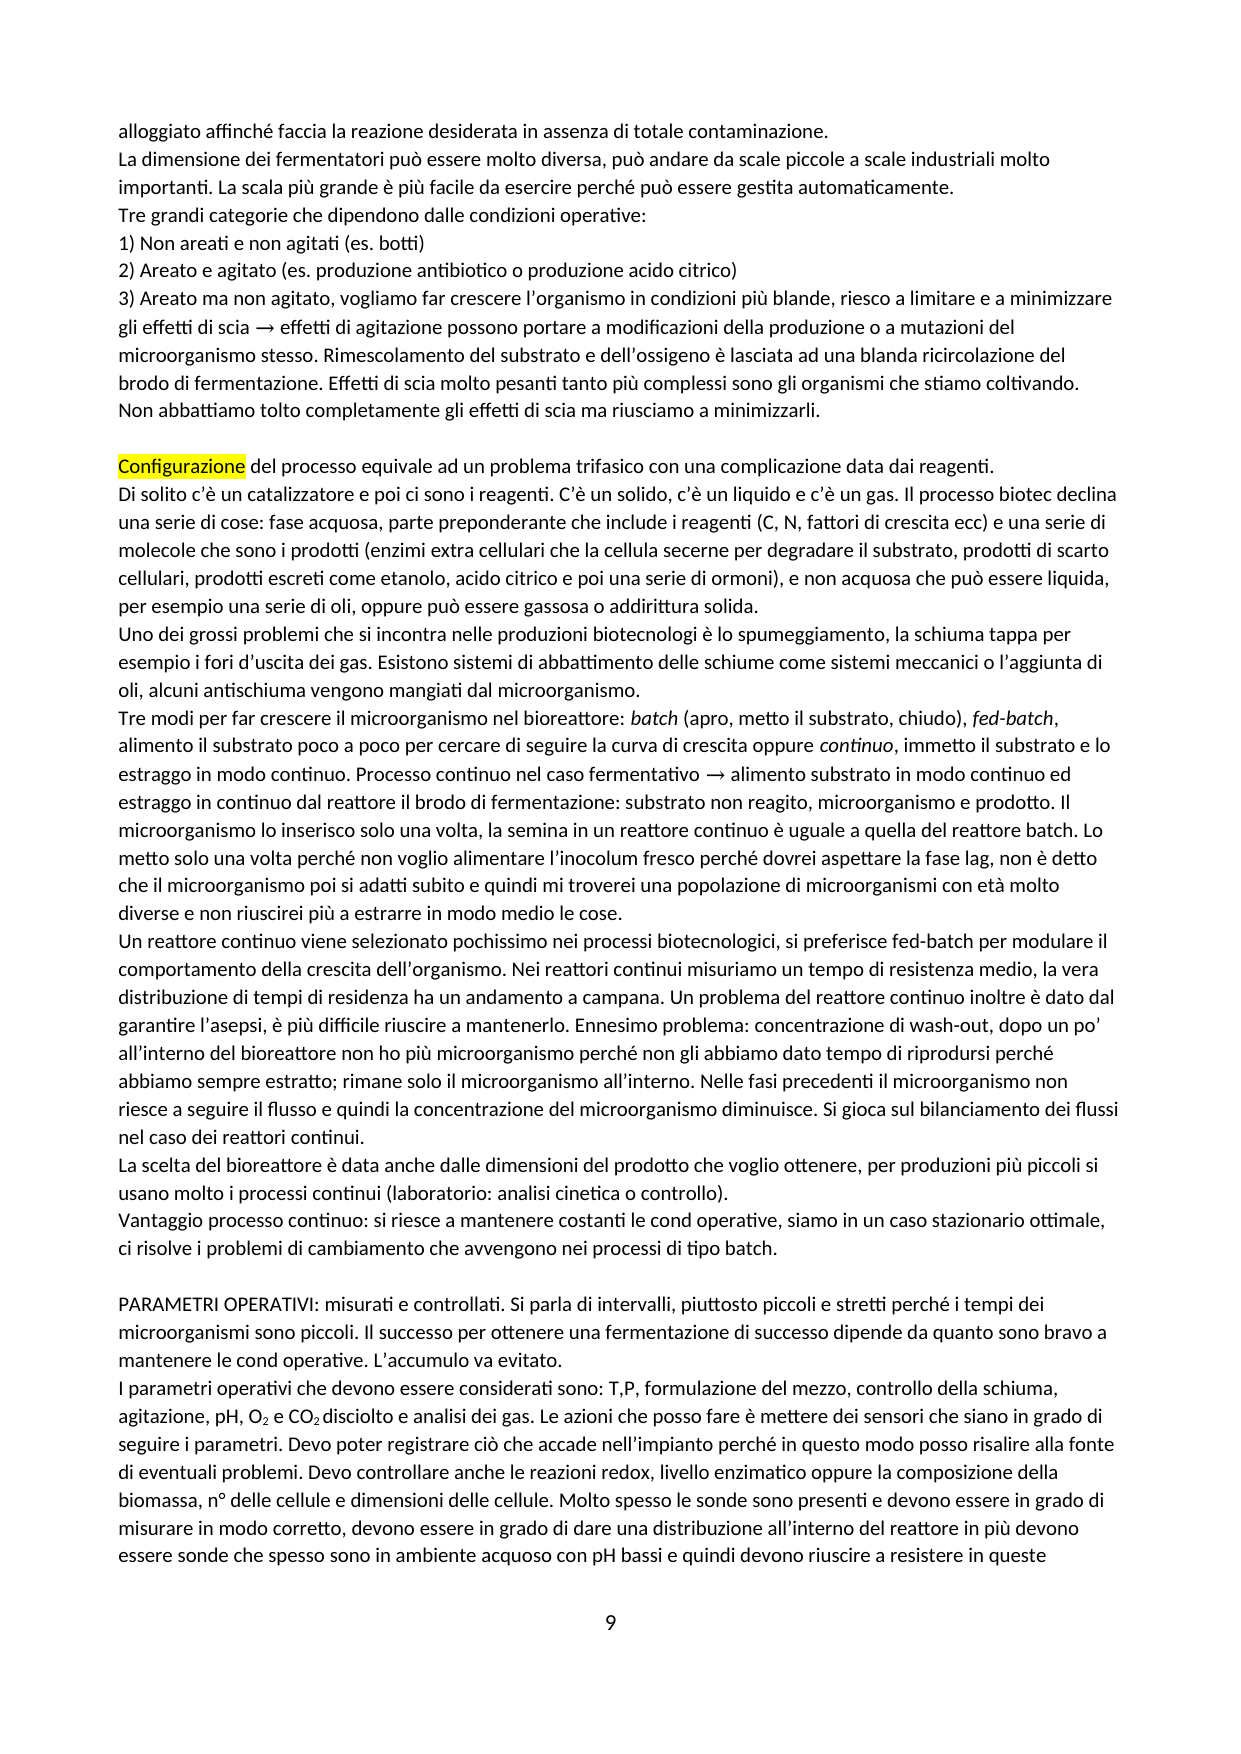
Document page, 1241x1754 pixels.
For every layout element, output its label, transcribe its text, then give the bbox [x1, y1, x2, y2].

text alloggiato affinché faccia la reazione desiderata in assenza di totale contaminazione. La dimensione dei fermentatori può essere molto diversa, può andare da scale piccole a scale industriali molto importanti. La scala più grande è più facile da esercire perché può essere gestita automaticamente. Tre grandi categorie che dipendono dalle condizioni operative: 1) Non areati e non agitati (es. botti) 2) Areato e agitato (es. produzione antibiotico o produzione acido citrico) 3) Areato ma non agitato, vogliamo far crescere l’organismo in condizioni più blande, riesco a limitare e a minimizzare gli effetti di scia → effetti di agitazione possono portare a modificazioni della produzione o a mutazioni del microorganismo stesso. Rimescolamento del substrato e dell’ossigeno è lasciata ad una blanda ricircolazione del brodo di fermentazione. Effetti di scia molto pesanti tanto più complessi sono gli organismi che stiamo coltivando. Non abbattiamo tolto completamente gli effetti di scia ma riusciamo a minimizzarli. Configurazione del processo equivale ad un problema trifasico con una complicazione data dai reagenti. Di solito c’è un catalizzatore e poi ci sono i reagenti. C’è un solido, c’è un liquido e c’è un gas. Il processo biotec declina una serie di cose: fase acquosa, parte preponderante che include i reagenti (C, N, fattori di crescita ecc) e una serie di molecole che sono i prodotti (enzimi extra cellulari che la cellula secerne per degradare il substrato, prodotti di scarto cellulari, prodotti escreti come etanolo, acido citrico e poi una serie di ormoni), e non acquosa che può essere liquida, per esempio una serie di oli, oppure può essere gassosa o addirittura solida. Uno dei grossi problemi che si incontra nelle produzioni biotecnologi è lo spumeggiamento, la schiuma tappa per esempio i fori d’uscita dei gas. Esistono sistemi di abbattimento delle schiume come sistemi meccanici o l’aggiunta di oli, alcuni antischiuma vengono mangiati dal microorganismo. Tre modi per far crescere il microorganismo nel bioreattore: batch (apro, metto il substrato, chiudo), fed-batch, alimento il substrato poco a poco per cercare di seguire la curva di crescita oppure continuo, immetto il substrato e lo estraggo in modo continuo. Processo continuo nel caso fermentativo → alimento substrato in modo continuo ed estraggo in continuo dal reattore il brodo di fermentazione: substrato non reagito, microorganismo e prodotto. Il microorganismo lo inserisco solo una volta, la semina in un reattore continuo è uguale a quella del reattore batch. Lo metto solo una volta perché non voglio alimentare l’inocolum fresco perché dovrei aspettare la fase lag, non è detto che il microorganismo poi si adatti subito e quindi mi troverei una popolazione di microorganismi con età molto diverse e non riuscirei più a estrarre in modo medio le cose. Un reattore continuo viene selezionato pochissimo nei processi biotecnologici, si preferisce fed-batch per modulare il comportamento della crescita dell’organismo. Nei reattori continui misuriamo un tempo di resistenza medio, la vera distribuzione di tempi di residenza ha un andamento a campana. Un problema del reattore continuo inoltre è dato dal garantire l’asepsi, è più difficile riuscire a mantenerlo. Ennesimo problema: concentrazione di wash-out, dopo un po’ all’interno del bioreattore non ho più microorganismo perché non gli abbiamo dato tempo di riprodursi perché abbiamo sempre estratto; rimane solo il microorganismo all’interno. Nelle fasi precedenti il microorganismo non riesce a seguire il flusso e quindi la concentrazione del microorganismo diminuisce. Si gioca sul bilanciamento dei flussi nel caso dei reattori continui. La scelta del bioreattore è data anche dalle dimensioni del prodotto che voglio ottenere, per produzioni più piccoli si usano molto i processi continui (laboratorio: analisi cinetica o controllo). Vantaggio processo continuo: si riesce a mantenere costanti le cond operative, siamo in un caso stazionario ottimale, ci risolve i problemi di cambiamento che avvengono nei processi di tipo batch. PARAMETRI OPERATIVI: misurati e controllati. Si parla di intervalli, piuttosto piccoli e stretti perché i tempi dei microorganismi sono piccoli. Il successo per ottenere una fermentazione di successo dipende da quanto sono bravo a mantenere le cond operative. L’accumulo va evitato. I parametri operativi che devono essere considerati sono: T,P, formulazione del mezzo, controllo della schiuma, agitazione, pH, O2 e CO2 disciolto e analisi dei gas. Le azioni che posso fare è mettere dei sensori che siano in grado di seguire i parametri. Devo poter registrare ciò che accade nell’impianto perché in questo modo posso risalire alla fonte di eventuali problemi. Devo controllare anche le reazioni redox, livello enzimatico oppure la composizione della biomassa, n° delle cellule e dimensioni delle cellule. Molto spesso le sonde sono presenti e devono essere in grado di misurare in modo corretto, devono essere in grado di dare una distribuzione all’interno del reattore in più devono essere sonde che spesso sono in ambiente acquoso con pH bassi e quindi devono riuscire a resistere in queste [118, 118, 1122, 1568]
